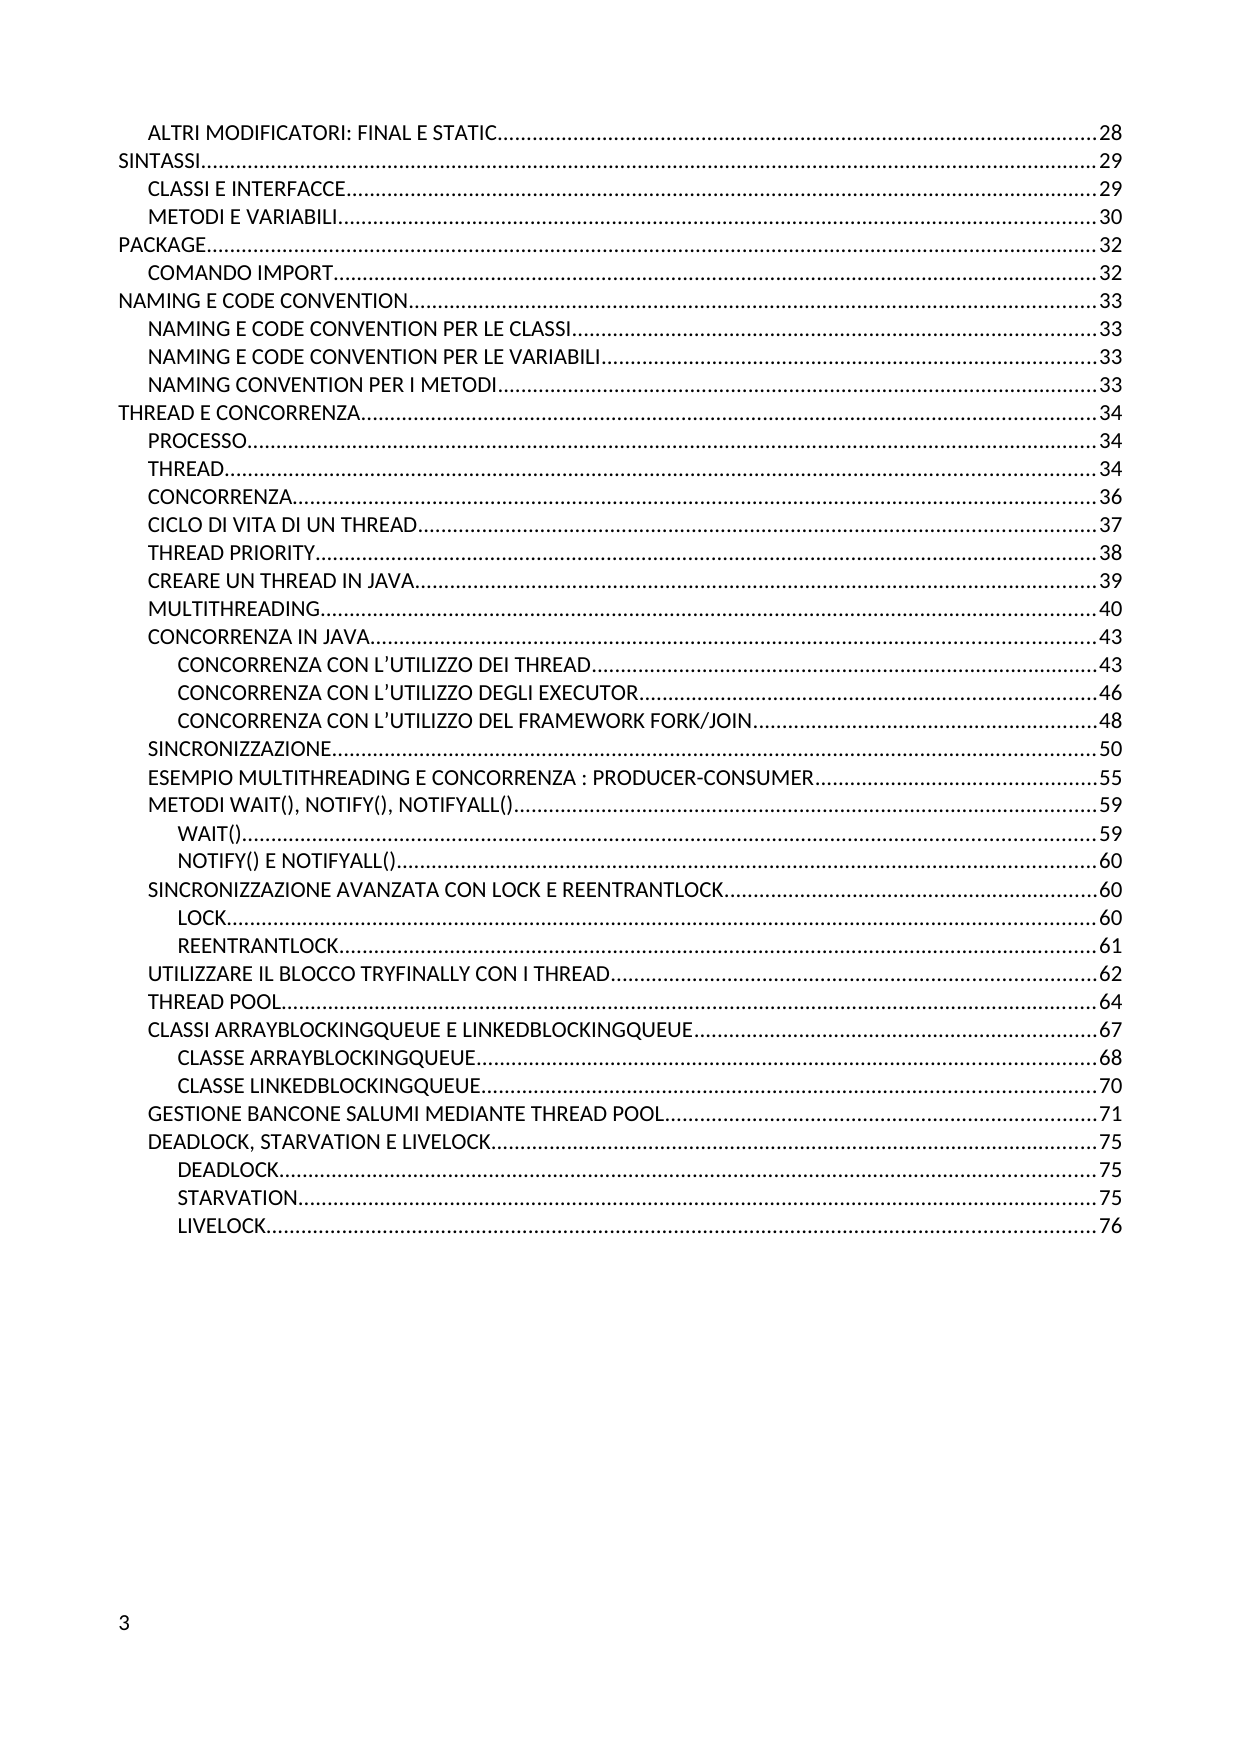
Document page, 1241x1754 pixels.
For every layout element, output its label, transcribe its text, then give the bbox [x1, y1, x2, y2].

text SINCRONIZZAZIONE AVANZATA CON LOCK E REENTRANTLOCK 60 [148, 875, 1122, 903]
text CONCORRENZA CON L’UTILIZZO DEI THREAD 43 [177, 651, 1122, 678]
text CONCORRENZA 36 [148, 482, 1122, 510]
text ALTRI MODIFICATORI: FINAL E STATIC 28 [148, 118, 1122, 146]
text STARVATION 75 [177, 1183, 1122, 1211]
text NAMING CONVENTION PER I METODI 33 [148, 370, 1122, 398]
text METODI E VARIABILI 30 [148, 202, 1122, 230]
text CONCORRENZA CON L’UTILIZZO DEGLI EXECUTOR 46 [177, 678, 1122, 707]
text CLASSE ARRAYBLOCKINGQUEUE 68 [177, 1043, 1122, 1071]
text THREAD 34 [148, 454, 1122, 482]
text SINCRONIZZAZIONE 50 [148, 734, 1122, 763]
text DEADLOCK, STARVATION E LIVELOCK 75 [148, 1127, 1122, 1155]
text COMANDO IMPORT 32 [148, 258, 1122, 286]
text UTILIZZARE IL BLOCCO TRYFINALLY CON I THREAD 62 [148, 959, 1122, 987]
text NAMING E CODE CONVENTION PER LE CLASSI 33 [148, 314, 1122, 342]
text GESTIONE BANCONE SALUMI MEDIANTE THREAD POOL 71 [148, 1099, 1122, 1127]
text THREAD POOL 64 [148, 987, 1122, 1015]
text PACKAGE 32 [118, 230, 1122, 258]
text MULTITHREADING 40 [148, 594, 1122, 622]
text METODI WAIT(), NOTIFY(), NOTIFYALL() 59 [148, 791, 1122, 819]
text REENTRANTLOCK 61 [177, 931, 1122, 959]
text WAIT() 59 [177, 819, 1122, 847]
text CLASSI ARRAYBLOCKINGQUEUE E LINKEDBLOCKINGQUEUE 67 [148, 1015, 1122, 1043]
text SINTASSI 29 [118, 146, 1122, 174]
text PROCESSO 34 [148, 426, 1122, 454]
text CLASSE LINKEDBLOCKINGQUEUE 70 [177, 1071, 1122, 1099]
text LIVELOCK 76 [177, 1211, 1122, 1239]
text NAMING E CODE CONVENTION 33 [118, 286, 1122, 314]
text CLASSI E INTERFACCE 29 [148, 174, 1122, 202]
text NAMING E CODE CONVENTION PER LE VARIABILI 33 [148, 342, 1122, 370]
text CREARE UN THREAD IN JAVA 39 [148, 566, 1122, 594]
text CONCORRENZA CON L’UTILIZZO DEL FRAMEWORK FORK/JOIN 48 [177, 707, 1122, 734]
text ESEMPIO MULTITHREADING E CONCORRENZA : PRODUCER-CONSUMER 55 [148, 763, 1122, 791]
text LOCK 60 [177, 903, 1122, 931]
text CONCORRENZA IN JAVA 43 [148, 622, 1122, 651]
text DEADLOCK 75 [177, 1155, 1122, 1183]
text THREAD PRIORITY 38 [148, 538, 1122, 566]
text THREAD E CONCORRENZA 34 [118, 398, 1122, 426]
text CICLO DI VITA DI UN THREAD 37 [148, 510, 1122, 538]
text NOTIFY() E NOTIFYALL() 60 [177, 847, 1122, 875]
